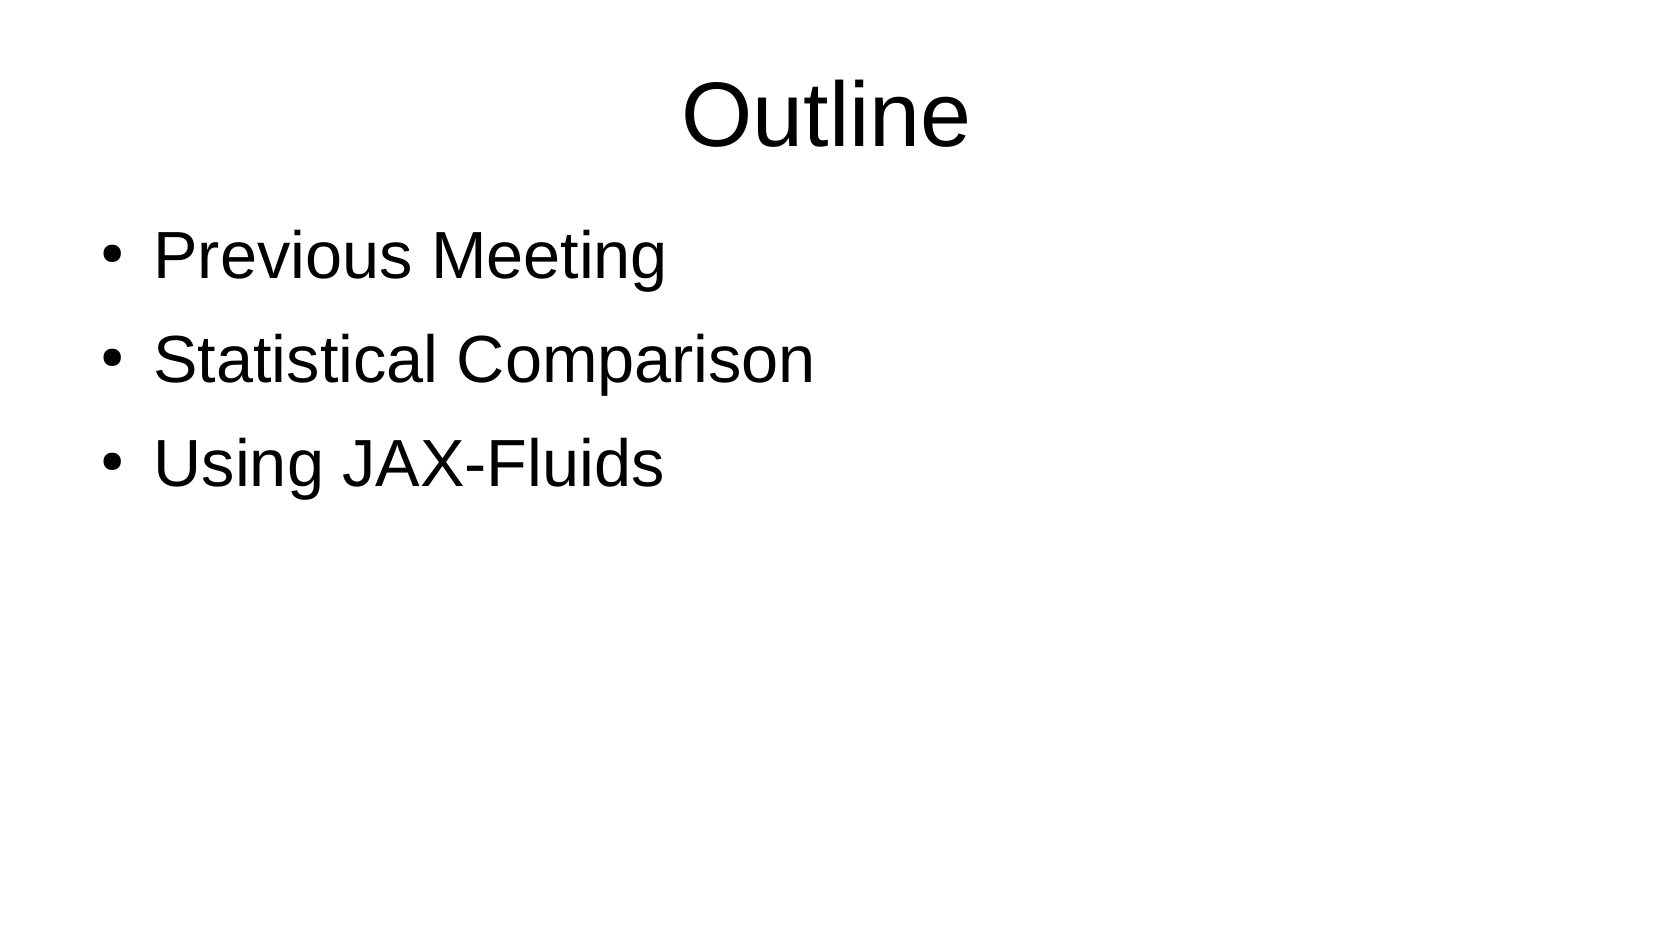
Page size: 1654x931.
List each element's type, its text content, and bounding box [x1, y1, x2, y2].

title Outline [82, 37, 1571, 193]
list Previous Meeting Statistical Comparison Using JAX-Fluids [82, 217, 1571, 758]
